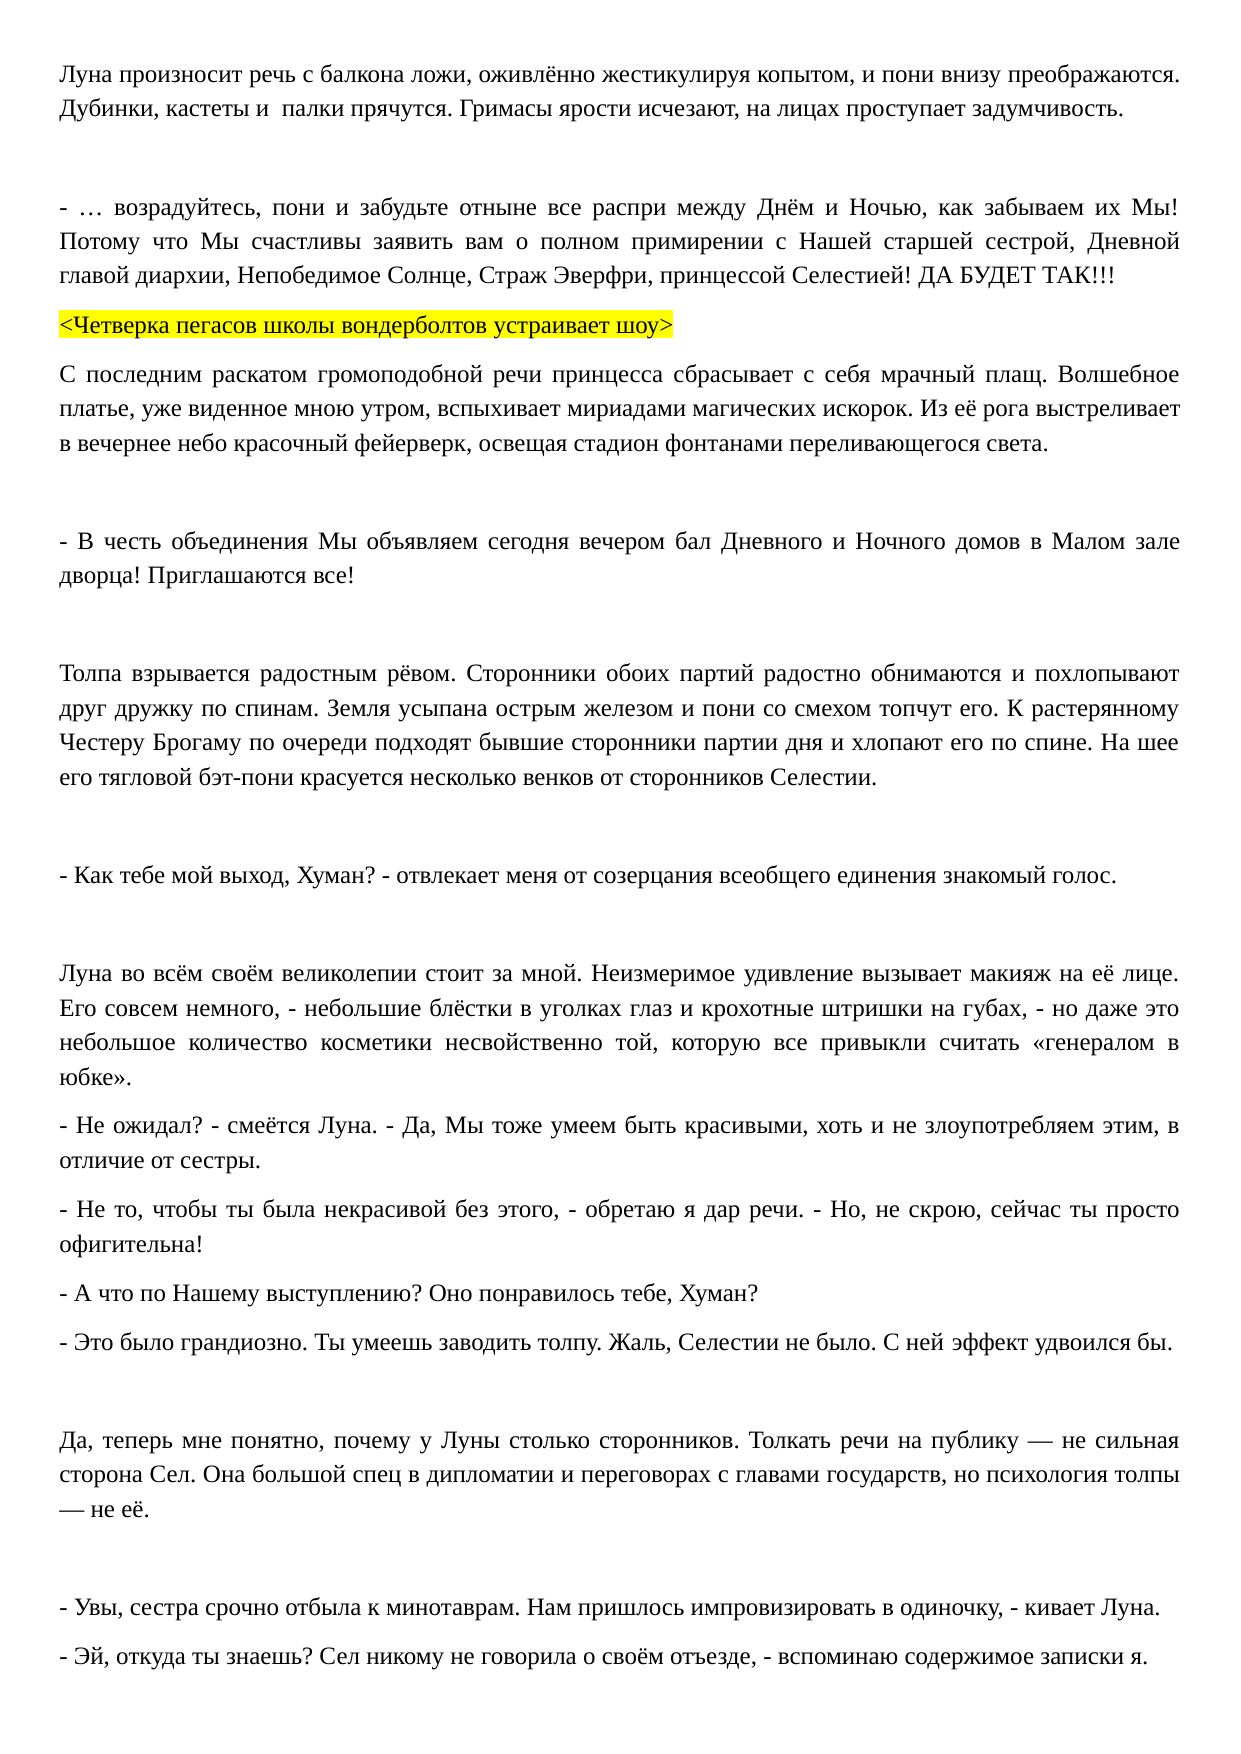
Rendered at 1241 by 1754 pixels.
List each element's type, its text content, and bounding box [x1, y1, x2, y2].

text <Четверка пегасов школы вондерболтов устраивает шоу> [59, 310, 1181, 338]
text Луна произносит речь с балкона ложи, оживлённо жестикулируя копытом, и пони внизу преображаются. Дубинки, кастеты и палки прячутся. Гримасы ярости исчезают, на лицах проступает задумчивость. [59, 59, 1181, 122]
text - Это было грандиозно. Ты умеешь заводить толпу. Жаль, Селестии не было. С ней эффект удвоился бы. [59, 1327, 1181, 1356]
text С последним раскатом громоподобной речи принцесса сбрасывает с себя мрачный плащ. Волшебное платье, уже виденное мною утром, вспыхивает мириадами магических искорок. Из её рога выстреливает в вечернее небо красочный фейерверк, освещая стадион фонтанами переливающегося света. [59, 359, 1181, 456]
text - Не то, чтобы ты была некрасивой без этого, - обретаю я дар речи. - Но, не скрою, сейчас ты просто офигительна! [59, 1194, 1181, 1257]
text - Эй, откуда ты знаешь? Сел никому не говорила о своём отъезде, - вспоминаю содержимое записки я. [59, 1641, 1181, 1670]
text - Не ожидал? - смеётся Луна. - Да, Мы тоже умеем быть красивыми, хоть и не злоупотребляем этим, в отличие от сестры. [59, 1111, 1181, 1174]
text Луна во всём своём великолепии стоит за мной. Неизмеримое удивление вызывает макияж на её лице. Его совсем немного, - небольшие блёстки в уголках глаз и крохотные штришки на губах, - но даже это небольшое количество косметики несвойственно той, которую все привыкли считать «генералом в юбке». [59, 958, 1181, 1090]
text Да, теперь мне понятно, почему у Луны столько сторонников. Толкать речи на публику — не сильная сторона Сел. Она большой спец в дипломатии и переговорах с главами государств, но психология толпы — не её. [59, 1425, 1181, 1523]
text - Как тебе мой выход, Хуман? - отвлекает меня от созерцания всеобщего единения знакомый голос. [59, 860, 1181, 889]
text - А что по Нашему выступлению? Оно понравилось тебе, Хуман? [59, 1278, 1181, 1306]
text - Увы, сестра срочно отбыла к минотаврам. Нам пришлось импровизировать в одиночку, - кивает Луна. [59, 1592, 1181, 1621]
text Толпа взрывается радостным рёвом. Сторонники обоих партий радостно обнимаются и похлопывают друг дружку по спинам. Земля усыпана острым железом и пони со смехом топчут его. К растерянному Честеру Брогаму по очереди подходят бывшие сторонники партии дня и хлопают его по спине. На шее его тягловой бэт-пони красуется несколько венков от сторонников Селестии. [59, 658, 1181, 791]
text - В честь объединения Мы объявляем сегодня вечером бал Дневного и Ночного домов в Малом зале дворца! Приглашаются все! [59, 526, 1181, 589]
text - … возрадуйтесь, пони и забудьте отныне все распри между Днём и Ночью, как забываем их Мы! Потому что Мы счастливы заявить вам о полном примирении с Нашей старшей сестрой, Дневной главой диархии, Непобедимое Солнце, Страж Эверфри, принцессой Селестией! ДА БУДЕТ ТАК!!! [59, 192, 1181, 289]
